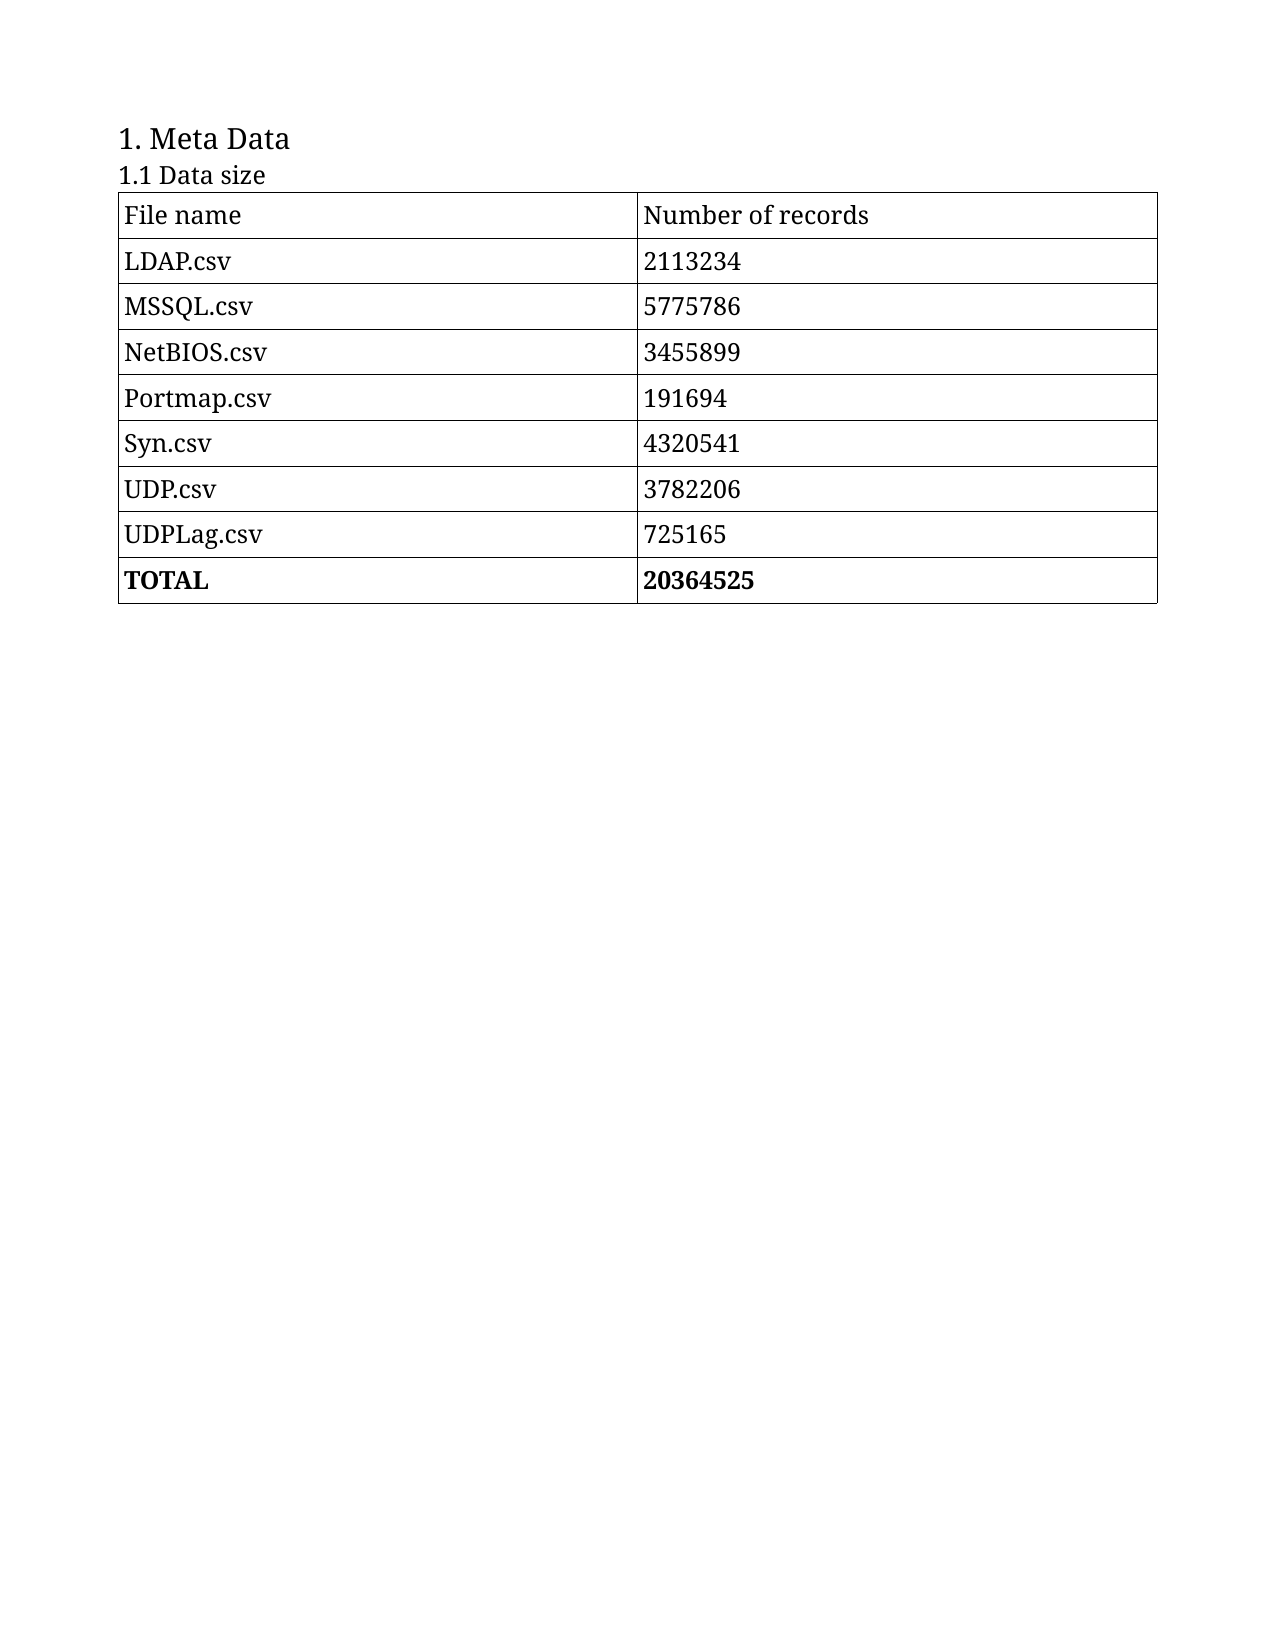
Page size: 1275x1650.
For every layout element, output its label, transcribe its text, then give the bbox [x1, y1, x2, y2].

table_cell Portmap.csv [119, 375, 637, 420]
table_cell UDPLag.csv [119, 512, 637, 557]
table_cell 725165 [638, 512, 1157, 557]
table_cell NetBIOS.csv [119, 330, 637, 374]
table_cell 4320541 [638, 421, 1157, 466]
text 1. Meta Data [118, 118, 1157, 158]
table_header Number of records [638, 193, 1157, 237]
table_cell UDP.csv [119, 467, 637, 511]
table_cell 3782206 [638, 467, 1157, 511]
table_cell 3455899 [638, 330, 1157, 374]
table_cell LDAP.csv [119, 239, 637, 283]
table_cell 2113234 [638, 239, 1157, 283]
table_cell Syn.csv [119, 421, 637, 466]
text 1.1 Data size [118, 158, 1157, 192]
table_cell TOTAL [119, 558, 637, 602]
table_header File name [119, 193, 637, 237]
table_cell 191694 [638, 375, 1157, 420]
table_cell 5775786 [638, 284, 1157, 329]
table_cell 20364525 [638, 558, 1157, 602]
table_cell MSSQL.csv [119, 284, 637, 329]
